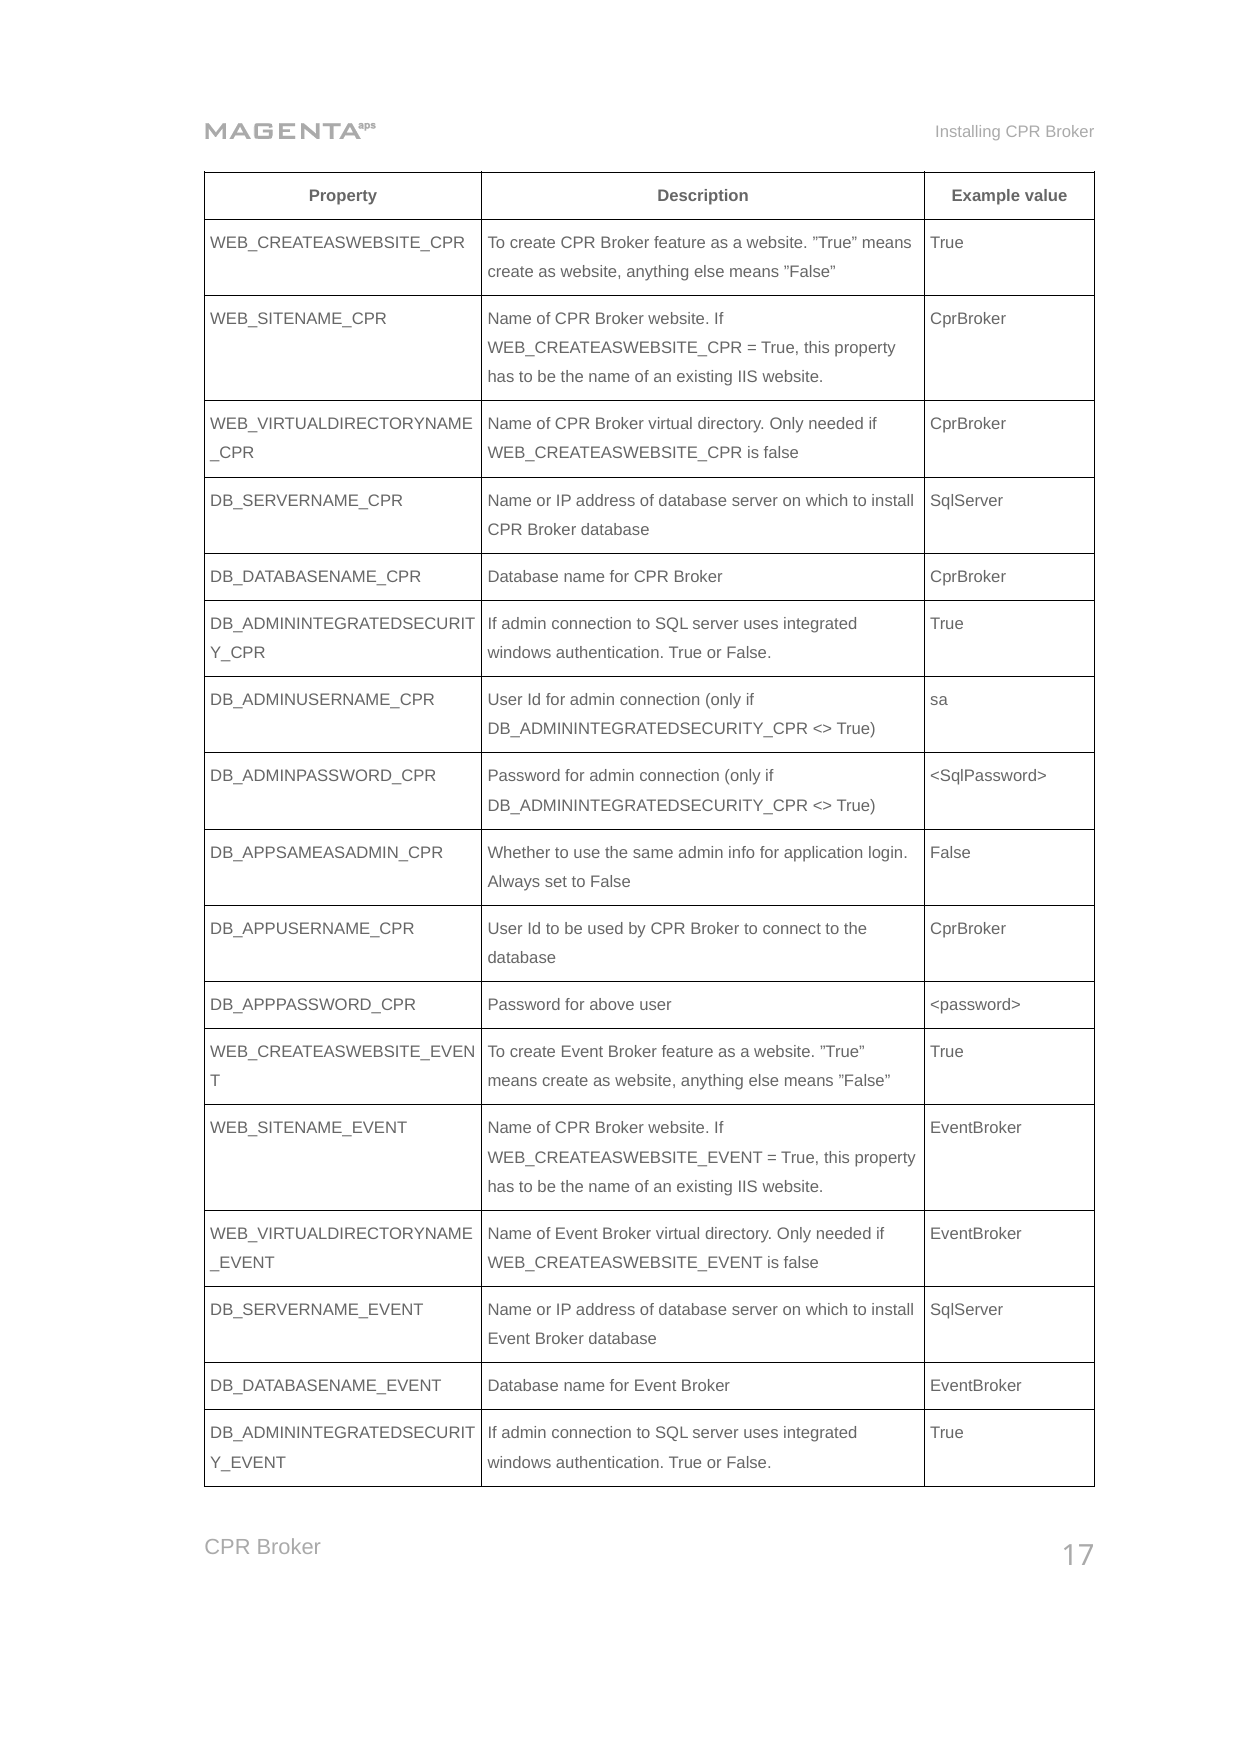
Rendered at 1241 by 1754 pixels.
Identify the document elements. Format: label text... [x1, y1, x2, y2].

table_cell SqlServer [925, 1287, 1094, 1362]
table_cell Name of CPR Broker website. If WEB_CREATEASWEBSITE_EVENT = True, this property has to be the name of an existing IIS website. [482, 1105, 924, 1210]
table_cell CprBroker [925, 906, 1094, 981]
table_cell User Id to be used by CPR Broker to connect to the database [482, 906, 924, 981]
table_cell CprBroker [925, 554, 1094, 600]
table_cell EventBroker [925, 1105, 1094, 1210]
table_header Example value [925, 173, 1094, 218]
table_cell DB_SERVERNAME_EVENT [205, 1287, 481, 1362]
table_cell EventBroker [925, 1363, 1094, 1409]
table_cell <password> [925, 982, 1094, 1028]
table_cell True [925, 1410, 1094, 1486]
table_cell Name of CPR Broker virtual directory. Only needed if WEB_CREATEASWEBSITE_CPR is false [482, 401, 924, 476]
table_cell Name of Event Broker virtual directory. Only needed if WEB_CREATEASWEBSITE_EVENT is false [482, 1211, 924, 1286]
table_cell User Id for admin connection (only if DB_ADMININTEGRATEDSECURITY_CPR <> True) [482, 677, 924, 752]
table_cell WEB_CREATEASWEBSITE_EVENT [205, 1029, 481, 1104]
table_cell True [925, 220, 1094, 295]
table_cell Name of CPR Broker website. If WEB_CREATEASWEBSITE_CPR = True, this property has to be the name of an existing IIS website. [482, 296, 924, 400]
table_cell DB_DATABASENAME_CPR [205, 554, 481, 600]
table_cell DB_APPPASSWORD_CPR [205, 982, 481, 1028]
table_cell WEB_SITENAME_CPR [205, 296, 481, 400]
table_cell SqlServer [925, 478, 1094, 553]
table_cell sa [925, 677, 1094, 752]
table_cell Database name for CPR Broker [482, 554, 924, 600]
table_cell True [925, 1029, 1094, 1104]
table_cell False [925, 830, 1094, 905]
table_header Property [205, 173, 481, 218]
table_cell WEB_VIRTUALDIRECTORYNAME_EVENT [205, 1211, 481, 1286]
table_cell Name or IP address of database server on which to install CPR Broker database [482, 478, 924, 553]
table_cell <SqlPassword> [925, 753, 1094, 828]
table_cell DB_ADMINPASSWORD_CPR [205, 753, 481, 828]
table_cell DB_ADMININTEGRATEDSECURITY_EVENT [205, 1410, 481, 1486]
table_cell DB_DATABASENAME_EVENT [205, 1363, 481, 1409]
table_header Description [482, 173, 924, 218]
table_cell WEB_VIRTUALDIRECTORYNAME_CPR [205, 401, 481, 476]
table_cell Database name for Event Broker [482, 1363, 924, 1409]
table_cell Name or IP address of database server on which to install Event Broker database [482, 1287, 924, 1362]
table_cell DB_SERVERNAME_CPR [205, 478, 481, 553]
table_cell To create CPR Broker feature as a website. ”True” means create as website, anything else means ”False” [482, 220, 924, 295]
table_cell DB_APPSAMEASADMIN_CPR [205, 830, 481, 905]
table_cell True [925, 601, 1094, 676]
table_cell CprBroker [925, 296, 1094, 400]
table_cell Password for above user [482, 982, 924, 1028]
table_cell DB_ADMINUSERNAME_CPR [205, 677, 481, 752]
table_cell If admin connection to SQL server uses integrated windows authentication. True or False. [482, 601, 924, 676]
table_cell WEB_SITENAME_EVENT [205, 1105, 481, 1210]
table_cell If admin connection to SQL server uses integrated windows authentication. True or False. [482, 1410, 924, 1486]
table_cell To create Event Broker feature as a website. ”True” means create as website, anything else means ”False” [482, 1029, 924, 1104]
table_cell WEB_CREATEASWEBSITE_CPR [205, 220, 481, 295]
table_cell CprBroker [925, 401, 1094, 476]
table_cell EventBroker [925, 1211, 1094, 1286]
table_cell DB_APPUSERNAME_CPR [205, 906, 481, 981]
table_cell DB_ADMININTEGRATEDSECURITY_CPR [205, 601, 481, 676]
table_cell Password for admin connection (only if DB_ADMININTEGRATEDSECURITY_CPR <> True) [482, 753, 924, 828]
table_cell Whether to use the same admin info for application login. Always set to False [482, 830, 924, 905]
